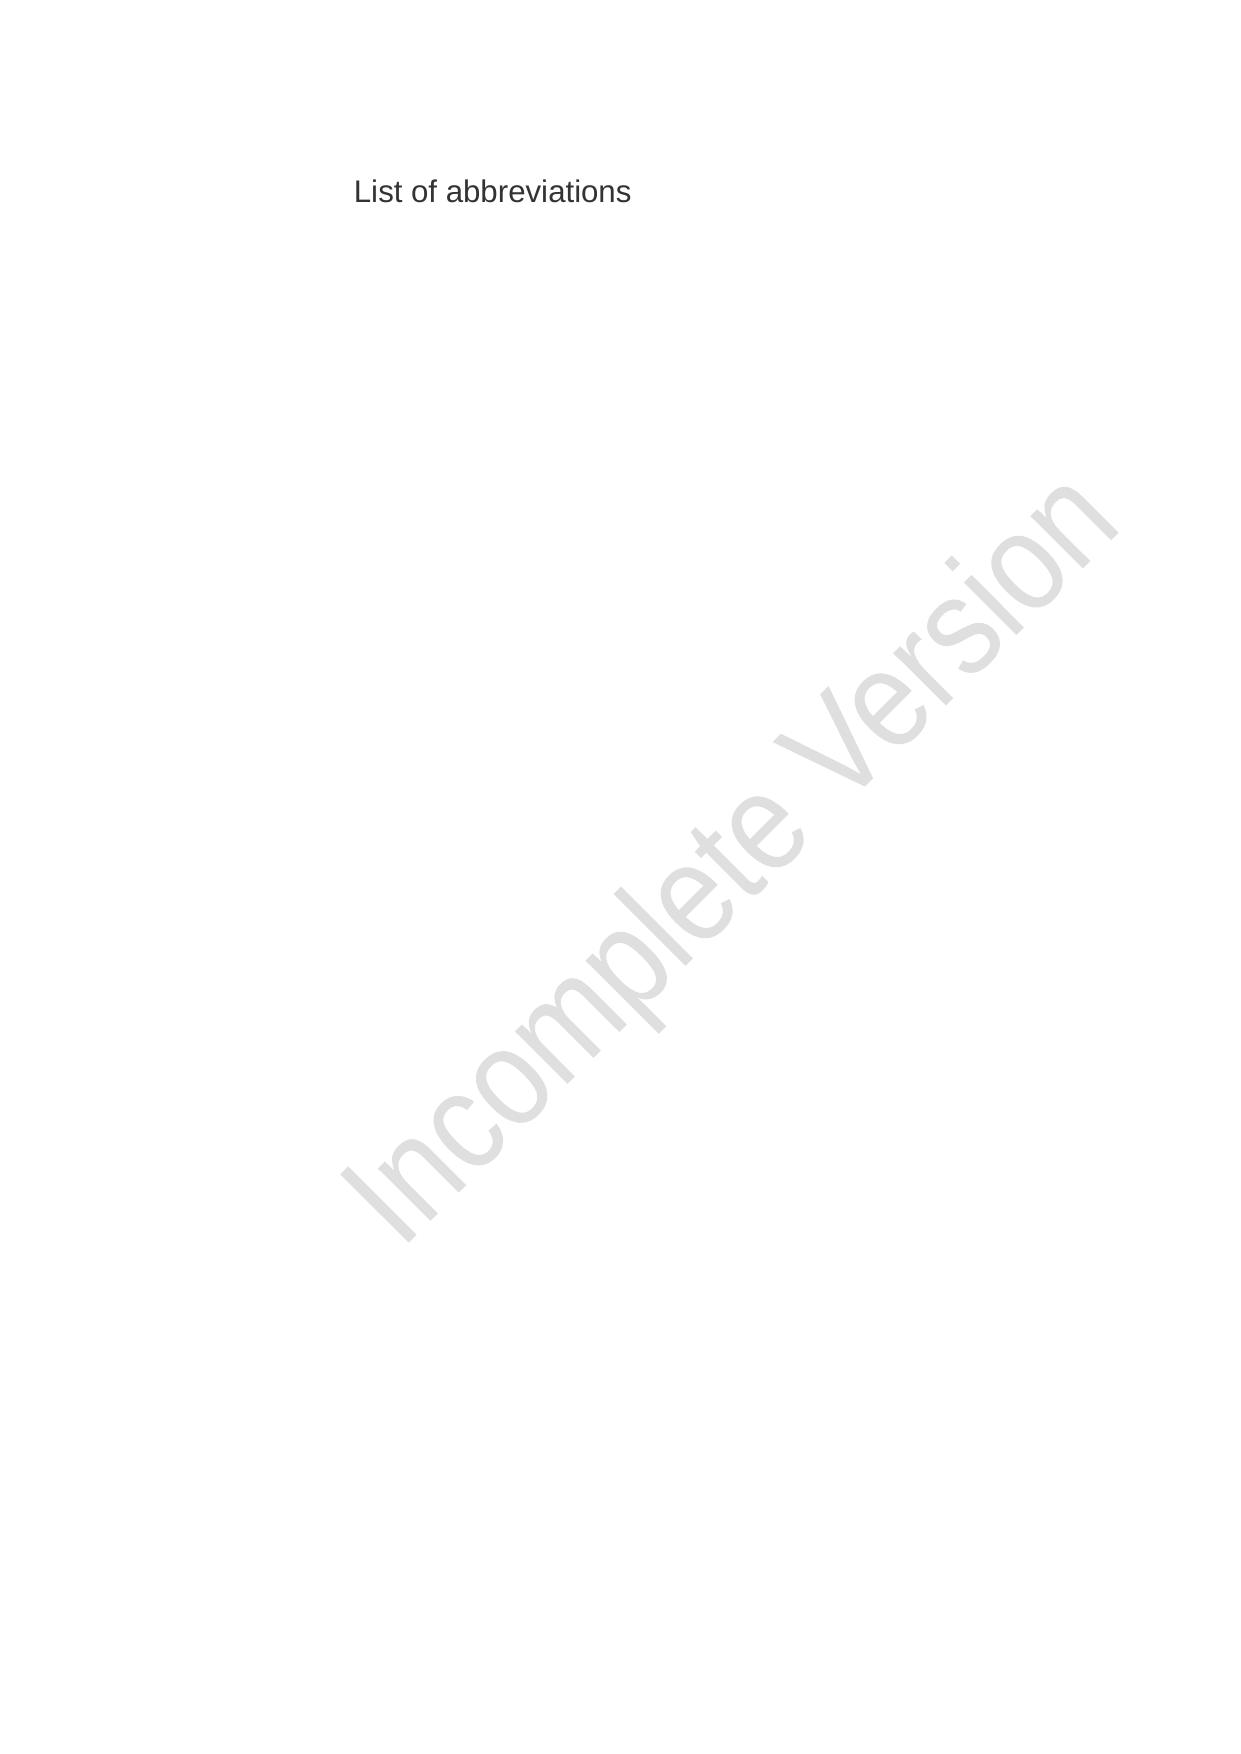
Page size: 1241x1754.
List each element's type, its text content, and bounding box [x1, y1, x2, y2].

subtitle List of abbreviations [354, 173, 1122, 208]
